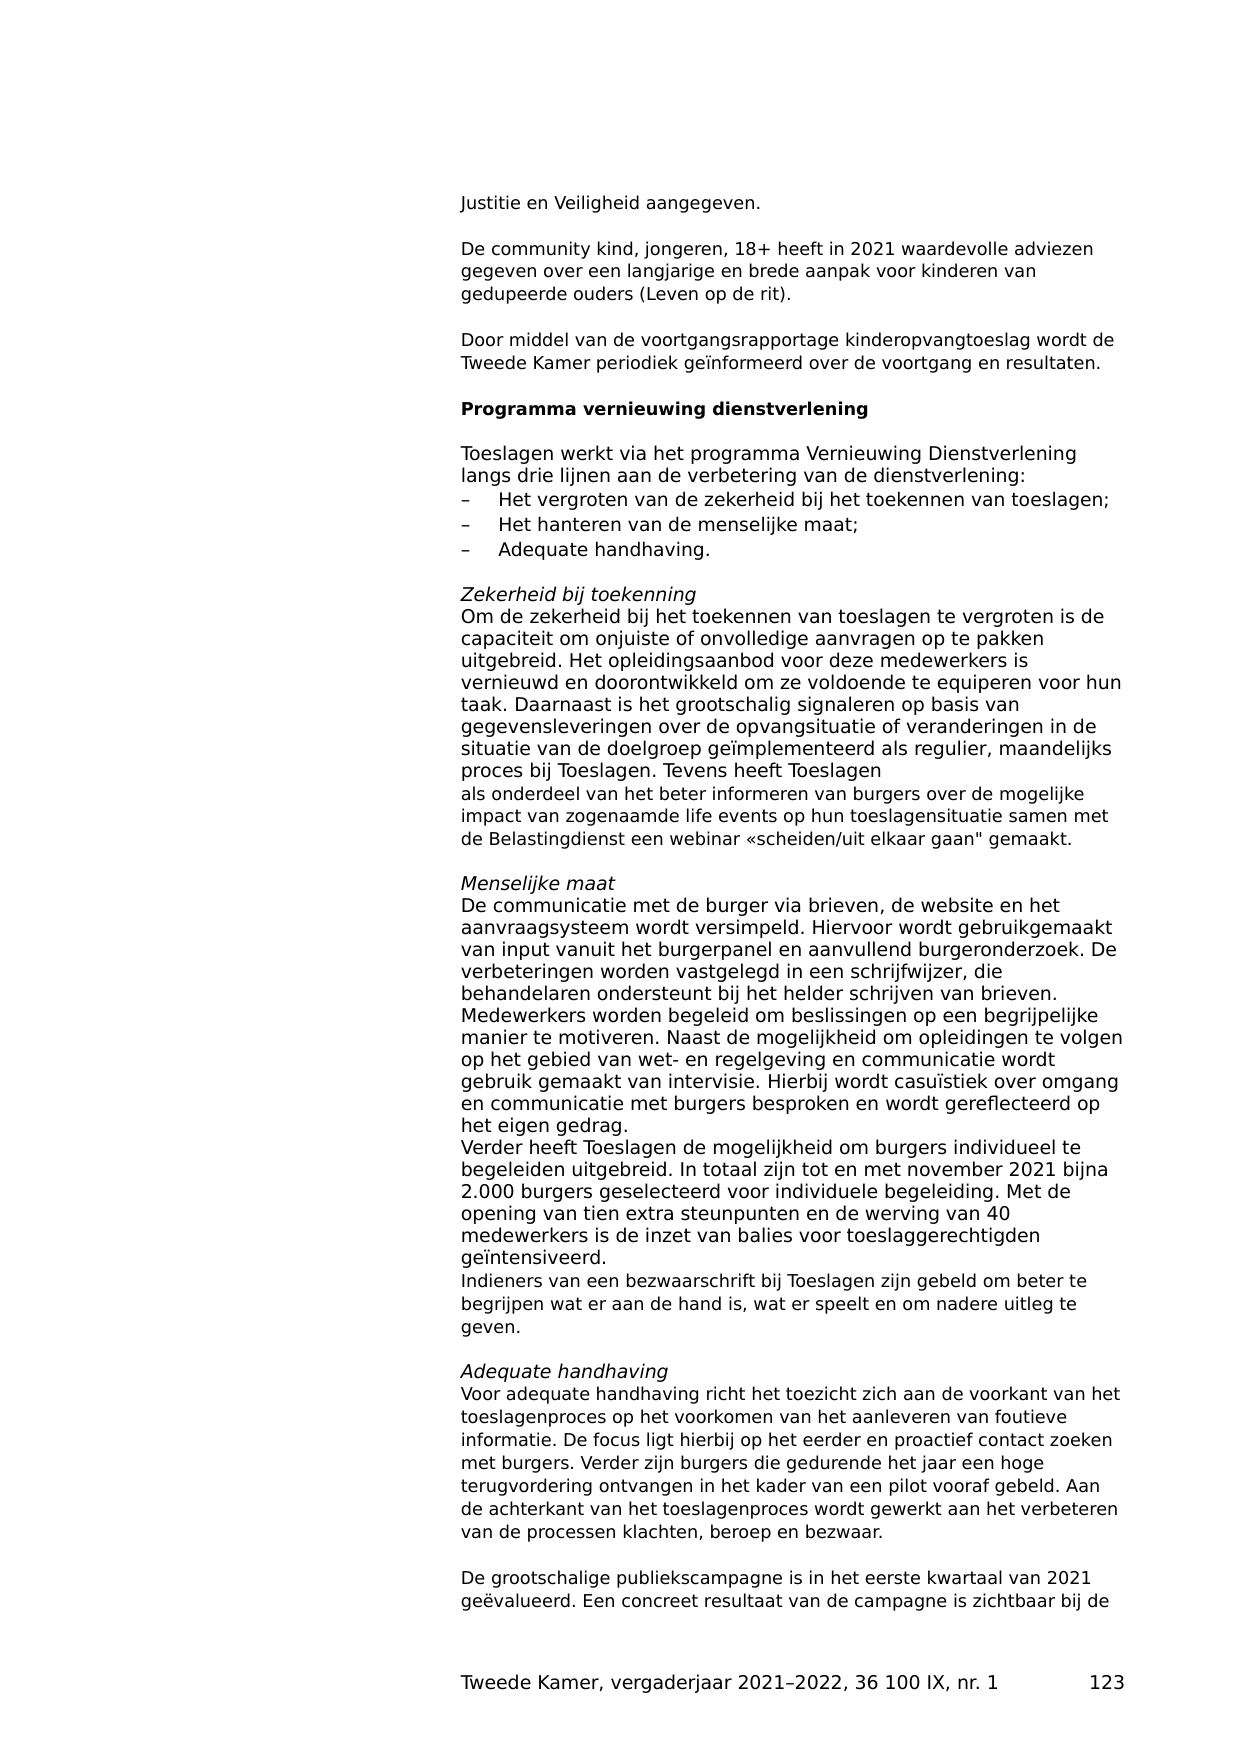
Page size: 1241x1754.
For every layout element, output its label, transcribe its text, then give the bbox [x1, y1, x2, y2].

text Toeslagen werkt via het programma Vernieuwing Dienstverlening langs drie lijnen aan de verbetering van de dienstverlening: [461, 443, 1125, 487]
text Zekerheid bij toekenning [461, 584, 1125, 606]
text Door middel van de voortgangsrapportage kinderopvangtoeslag wordt de Tweede Kamer periodiek geïnformeerd over de voortgang en resultaten. [461, 328, 1125, 374]
text De communicatie met de burger via brieven, de website en het aanvraagsysteem wordt versimpeld. Hiervoor wordt gebruikgemaakt van input vanuit het burgerpanel en aanvullend burgeronderzoek. De verbeteringen worden vastgelegd in een schrijfwijzer, die behandelaren ondersteunt bij het helder schrijven van brieven. [461, 895, 1125, 1005]
text De grootschalige publiekscampagne is in het eerste kwartaal van 2021 geëvalueerd. Een concreet resultaat van de campagne is zichtbaar bij de [461, 1566, 1125, 1612]
text Medewerkers worden begeleid om beslissingen op een begrijpelijke manier te motiveren. Naast de mogelijkheid om opleidingen te volgen op het gebied van wet- en regelgeving en communicatie wordt gebruik gemaakt van intervisie. Hierbij wordt casuïstiek over omgang en communicatie met burgers besproken en wordt gereflecteerd op het eigen gedrag. [461, 1005, 1125, 1137]
text Menselijke maat [461, 873, 1125, 895]
text als onderdeel van het beter informeren van burgers over de mogelijke impact van zogenaamde life events op hun toeslagensituatie samen met de Belastingdienst een webinar «scheiden/uit elkaar gaan" gemaakt. [461, 782, 1125, 850]
text Om de zekerheid bij het toekennen van toeslagen te vergroten is de capaciteit om onjuiste of onvolledige aanvragen op te pakken uitgebreid. Het opleidingsaanbod voor deze medewerkers is vernieuwd en doorontwikkeld om ze voldoende te equiperen voor hun taak. Daarnaast is het grootschalig signaleren op basis van gegevensleveringen over de opvangsituatie of veranderingen in de situatie van de doelgroep geïmplementeerd als regulier, maandelijks proces bij Toeslagen. Tevens heeft Toeslagen [461, 606, 1125, 782]
text De community kind, jongeren, 18+ heeft in 2021 waardevolle adviezen gegeven over een langjarige en brede aanpak voor kinderen van gedupeerde ouders (Leven op de rit). [461, 237, 1125, 305]
list Het hanteren van de menselijke maat; [461, 512, 1125, 537]
text Adequate handhaving [461, 1361, 1125, 1382]
text Programma vernieuwing dienstverlening [461, 397, 1125, 420]
list Het vergroten van de zekerheid bij het toekennen van toeslagen; [461, 487, 1125, 512]
text Voor adequate handhaving richt het toezicht zich aan de voorkant van het toeslagenproces op het voorkomen van het aanleveren van foutieve informatie. De focus ligt hierbij op het eerder en proactief contact zoeken met burgers. Verder zijn burgers die gedurende het jaar een hoge terugvordering ontvangen in het kader van een pilot vooraf gebeld. Aan de achterkant van het toeslagenproces wordt gewerkt aan het verbeteren van de processen klachten, beroep en bezwaar. [461, 1382, 1125, 1543]
text Justitie en Veiligheid aangegeven. [461, 191, 1125, 214]
text Verder heeft Toeslagen de mogelijkheid om burgers individueel te begeleiden uitgebreid. In totaal zijn tot en met november 2021 bijna 2.000 burgers geselecteerd voor individuele begeleiding. Met de opening van tien extra steunpunten en de werving van 40 medewerkers is de inzet van balies voor toeslaggerechtigden geïntensiveerd. [461, 1137, 1125, 1269]
list Adequate handhaving. [461, 537, 1125, 562]
text Indieners van een bezwaarschrift bij Toeslagen zijn gebeld om beter te begrijpen wat er aan de hand is, wat er speelt en om nadere uitleg te geven. [461, 1269, 1125, 1338]
